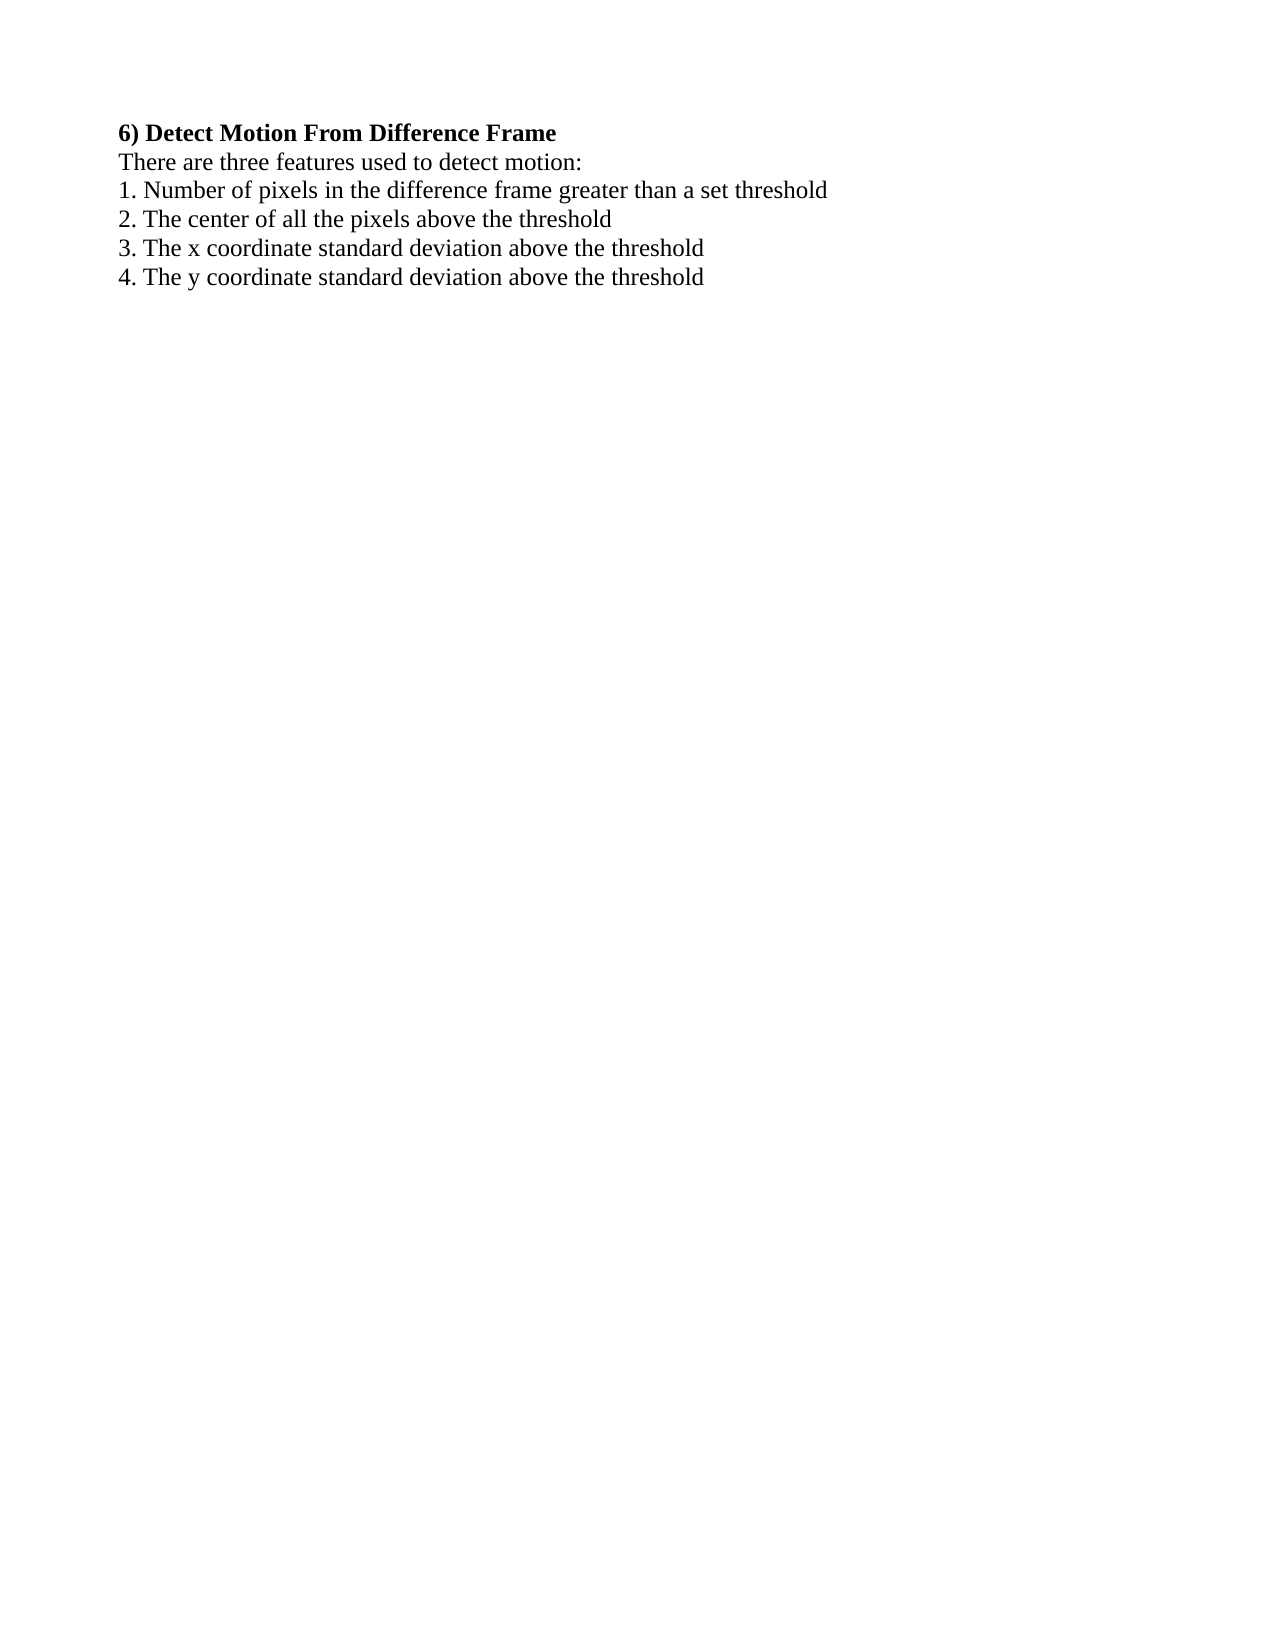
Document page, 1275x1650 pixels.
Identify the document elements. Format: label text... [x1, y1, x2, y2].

text 4. The y coordinate standard deviation above the threshold [118, 262, 1157, 291]
text 6) Detect Motion From Difference Frame [118, 118, 1157, 147]
text 2. The center of all the pixels above the threshold [118, 204, 1157, 233]
text There are three features used to detect motion: [118, 147, 1157, 176]
text 3. The x coordinate standard deviation above the threshold [118, 233, 1157, 262]
text 1. Number of pixels in the difference frame greater than a set threshold [118, 176, 1157, 204]
